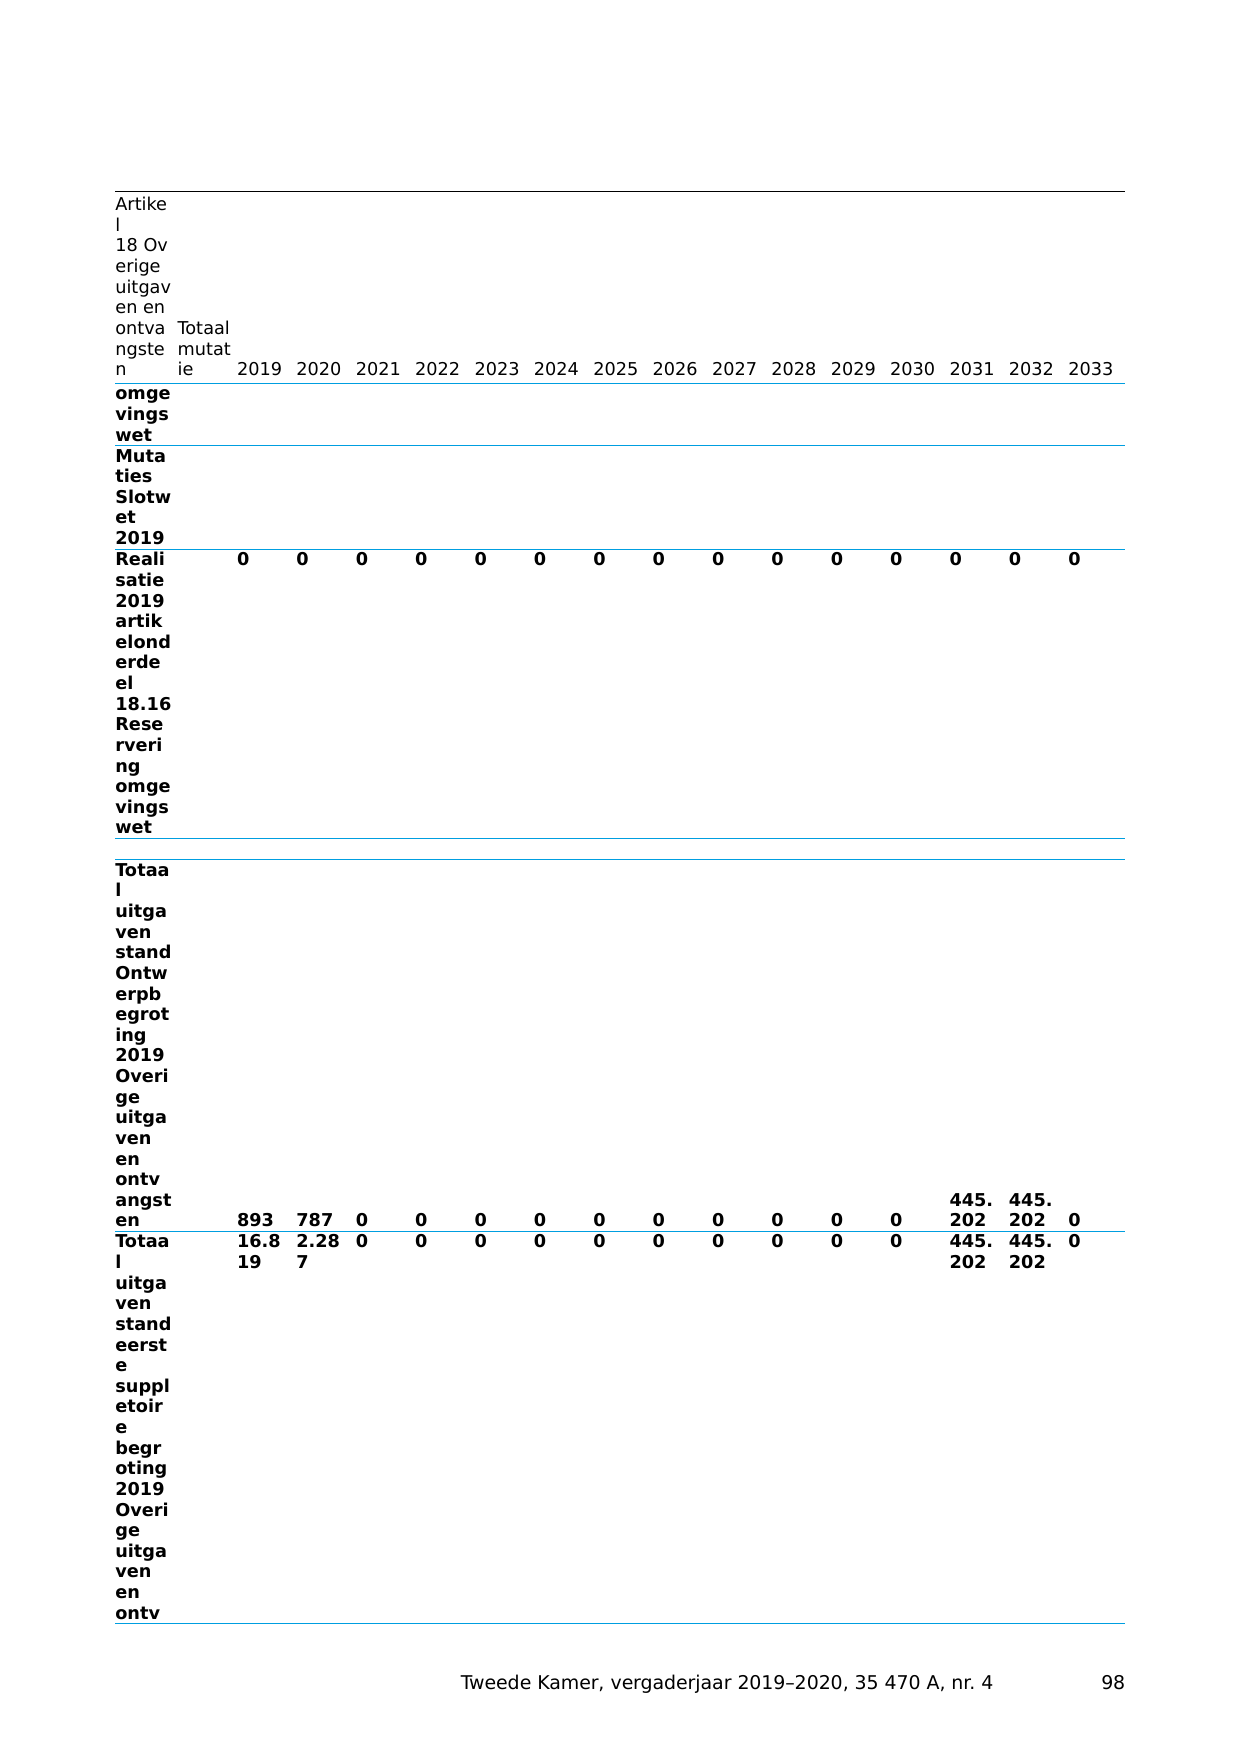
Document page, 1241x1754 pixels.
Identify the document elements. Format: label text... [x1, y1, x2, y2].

table_cell omgevingswet [115, 384, 174, 445]
table_cell 0 [887, 1232, 946, 1623]
table_cell [175, 860, 234, 1231]
table_header 2033 [1065, 192, 1125, 383]
table_cell Totaal uitgaven stand Ontwerpbegroting 2019 Overige uitgaven en ontvangsten [115, 860, 174, 1231]
table_cell [590, 839, 649, 859]
table_cell [768, 839, 828, 859]
table_cell [946, 839, 1006, 859]
table_cell 0 [234, 550, 293, 838]
table_cell [353, 384, 412, 445]
table_header 2029 [828, 192, 887, 383]
table_header 2024 [531, 192, 590, 383]
table_cell 0 [768, 1232, 828, 1623]
table_cell 0 [531, 860, 590, 1231]
table_header 2032 [1006, 192, 1065, 383]
table_cell [293, 839, 353, 859]
table_cell 0 [1065, 860, 1125, 1231]
table_header 2027 [709, 192, 768, 383]
table_cell [471, 839, 531, 859]
table_cell 0 [353, 550, 412, 838]
table_cell 0 [531, 1232, 590, 1623]
table_cell [234, 384, 293, 445]
table_cell [946, 384, 1006, 445]
table_cell 445.202 [946, 1232, 1006, 1623]
table_cell [828, 446, 887, 549]
table_cell [768, 446, 828, 549]
table_cell 16.819 [234, 1232, 293, 1623]
table_cell [887, 839, 946, 859]
table_cell 0 [531, 550, 590, 838]
table_cell [234, 446, 293, 549]
table_cell [1006, 839, 1065, 859]
table_header Artikel 18 Overige uitgaven en ontvangsten [115, 192, 174, 383]
table_cell [412, 839, 471, 859]
table_cell 0 [650, 1232, 709, 1623]
table_header 2025 [590, 192, 649, 383]
table_cell [946, 446, 1006, 549]
table_cell 0 [353, 860, 412, 1231]
table_cell 0 [709, 860, 768, 1231]
table_cell 0 [353, 1232, 412, 1623]
table_cell [412, 384, 471, 445]
table_cell 0 [412, 1232, 471, 1623]
table_cell [234, 839, 293, 859]
table_cell [590, 446, 649, 549]
table_cell 0 [709, 550, 768, 838]
table_cell [828, 839, 887, 859]
table_header 2030 [887, 192, 946, 383]
table_cell 0 [471, 1232, 531, 1623]
table_cell 0 [590, 550, 649, 838]
table_cell 893 [234, 860, 293, 1231]
table_cell [531, 839, 590, 859]
table_cell Totaal uitgaven stand eerste suppletoire begroting 2019 Overige uitgaven en ontv [115, 1232, 174, 1623]
table_cell 0 [412, 860, 471, 1231]
table_cell [650, 384, 709, 445]
table_cell [353, 839, 412, 859]
table_cell 445.202 [946, 860, 1006, 1231]
table_header 2021 [353, 192, 412, 383]
table_cell 0 [946, 550, 1006, 838]
table_header 2028 [768, 192, 828, 383]
table_cell [1065, 839, 1125, 859]
table_cell 0 [1065, 1232, 1125, 1623]
table_cell [115, 839, 174, 859]
table_header 2019 [234, 192, 293, 383]
table_cell [353, 446, 412, 549]
table_cell 0 [293, 550, 353, 838]
table_cell 0 [828, 1232, 887, 1623]
table_header 2026 [650, 192, 709, 383]
table_cell 0 [471, 860, 531, 1231]
table_cell [828, 384, 887, 445]
table_cell 0 [590, 1232, 649, 1623]
table_cell [709, 446, 768, 549]
table_cell 0 [828, 550, 887, 838]
table_cell [293, 446, 353, 549]
table_cell 0 [471, 550, 531, 838]
table_cell 0 [650, 860, 709, 1231]
table_cell 0 [650, 550, 709, 838]
table_cell [709, 839, 768, 859]
table_cell [471, 384, 531, 445]
table_cell Realisatie 2019 artikelonderdeel 18.16 Reservering omgevingswet [115, 550, 174, 838]
table_cell 0 [590, 860, 649, 1231]
table_cell [293, 384, 353, 445]
table_header 2023 [471, 192, 531, 383]
table_cell 0 [1065, 550, 1125, 838]
table_cell [175, 384, 234, 445]
table_header 2020 [293, 192, 353, 383]
table_cell 0 [412, 550, 471, 838]
table_cell 0 [887, 550, 946, 838]
table_cell 0 [709, 1232, 768, 1623]
table_cell [531, 384, 590, 445]
table_cell [650, 446, 709, 549]
table_cell [650, 839, 709, 859]
table_cell [709, 384, 768, 445]
table_cell 2.287 [293, 1232, 353, 1623]
table_cell [1065, 384, 1125, 445]
table_cell [531, 446, 590, 549]
table_header 2022 [412, 192, 471, 383]
table_cell Mutaties Slotwet 2019 [115, 446, 174, 549]
table_cell 0 [828, 860, 887, 1231]
table_cell [887, 446, 946, 549]
table_cell 0 [768, 860, 828, 1231]
table_cell [1065, 446, 1125, 549]
table_cell [175, 1232, 234, 1623]
table_cell [412, 446, 471, 549]
table_cell [471, 446, 531, 549]
table_cell 787 [293, 860, 353, 1231]
table_cell [1006, 384, 1065, 445]
table_cell 0 [887, 860, 946, 1231]
table_cell [175, 446, 234, 549]
table_cell [768, 384, 828, 445]
table_header 2031 [946, 192, 1006, 383]
table_cell 0 [768, 550, 828, 838]
table_cell 445.202 [1006, 1232, 1065, 1623]
table_cell [1006, 446, 1065, 549]
table_cell [175, 550, 234, 838]
table_header Totaal mutatie [175, 192, 234, 383]
table_cell [590, 384, 649, 445]
table_cell [175, 839, 234, 859]
table_cell 445.202 [1006, 860, 1065, 1231]
table_cell 0 [1006, 550, 1065, 838]
table_cell [887, 384, 946, 445]
